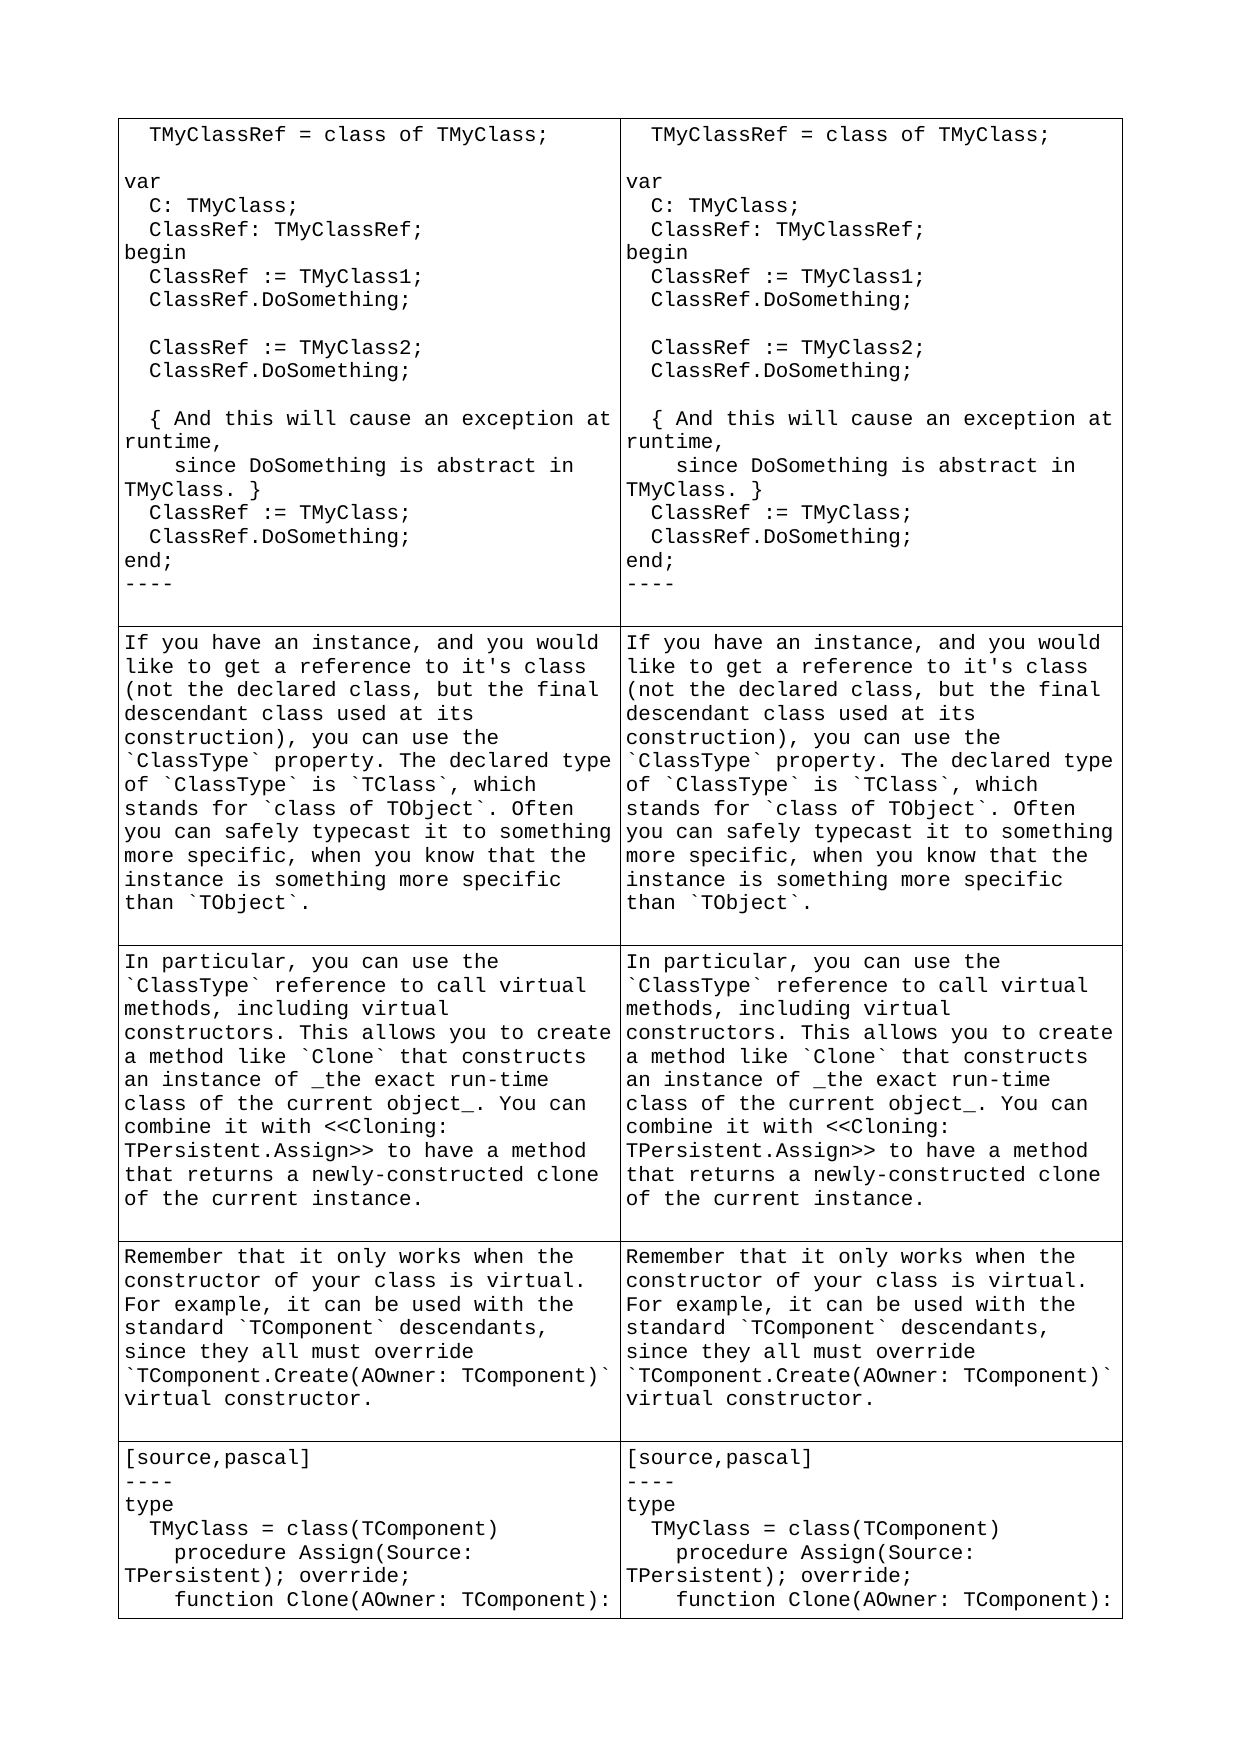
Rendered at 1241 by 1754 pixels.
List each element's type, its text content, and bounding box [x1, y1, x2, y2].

table_cell [source,pascal] ---- type TMyClass = class(TComponent) procedure Assign(Source: TPersistent); override; function Clone(AOwner: TComponent): [119, 1442, 620, 1618]
table_cell TMyClassRef = class of TMyClass; var C: TMyClass; ClassRef: TMyClassRef; begin ClassRef := TMyClass1; ClassRef.DoSomething; ClassRef := TMyClass2; ClassRef.DoSomething; { And this will cause an exception at runtime, since DoSomething is abstract in TMyClass. } ClassRef := TMyClass; ClassRef.DoSomething; end; ---- [119, 119, 620, 626]
table_cell In particular, you can use the `ClassType` reference to call virtual methods, including virtual constructors. This allows you to create a method like `Clone` that constructs an instance of _the exact run-time class of the current object_. You can combine it with <<Cloning: TPersistent.Assign>> to have a method that returns a newly-constructed clone of the current instance. [119, 946, 620, 1241]
table_cell If you have an instance, and you would like to get a reference to it's class (not the declared class, but the final descendant class used at its construction), you can use the `ClassType` property. The declared type of `ClassType` is `TClass`, which stands for `class of TObject`. Often you can safely typecast it to something more specific, when you know that the instance is something more specific than `TObject`. [119, 627, 620, 945]
table_cell [source,pascal] ---- type TMyClass = class(TComponent) procedure Assign(Source: TPersistent); override; function Clone(AOwner: TComponent): [621, 1442, 1122, 1618]
table_cell In particular, you can use the `ClassType` reference to call virtual methods, including virtual constructors. This allows you to create a method like `Clone` that constructs an instance of _the exact run-time class of the current object_. You can combine it with <<Cloning: TPersistent.Assign>> to have a method that returns a newly-constructed clone of the current instance. [621, 946, 1122, 1241]
table_cell TMyClassRef = class of TMyClass; var C: TMyClass; ClassRef: TMyClassRef; begin ClassRef := TMyClass1; ClassRef.DoSomething; ClassRef := TMyClass2; ClassRef.DoSomething; { And this will cause an exception at runtime, since DoSomething is abstract in TMyClass. } ClassRef := TMyClass; ClassRef.DoSomething; end; ---- [621, 119, 1122, 626]
table_cell If you have an instance, and you would like to get a reference to it's class (not the declared class, but the final descendant class used at its construction), you can use the `ClassType` property. The declared type of `ClassType` is `TClass`, which stands for `class of TObject`. Often you can safely typecast it to something more specific, when you know that the instance is something more specific than `TObject`. [621, 627, 1122, 945]
table_cell Remember that it only works when the constructor of your class is virtual. For example, it can be used with the standard `TComponent` descendants, since they all must override `TComponent.Create(AOwner: TComponent)` virtual constructor. [119, 1242, 620, 1441]
table_cell Remember that it only works when the constructor of your class is virtual. For example, it can be used with the standard `TComponent` descendants, since they all must override `TComponent.Create(AOwner: TComponent)` virtual constructor. [621, 1242, 1122, 1441]
